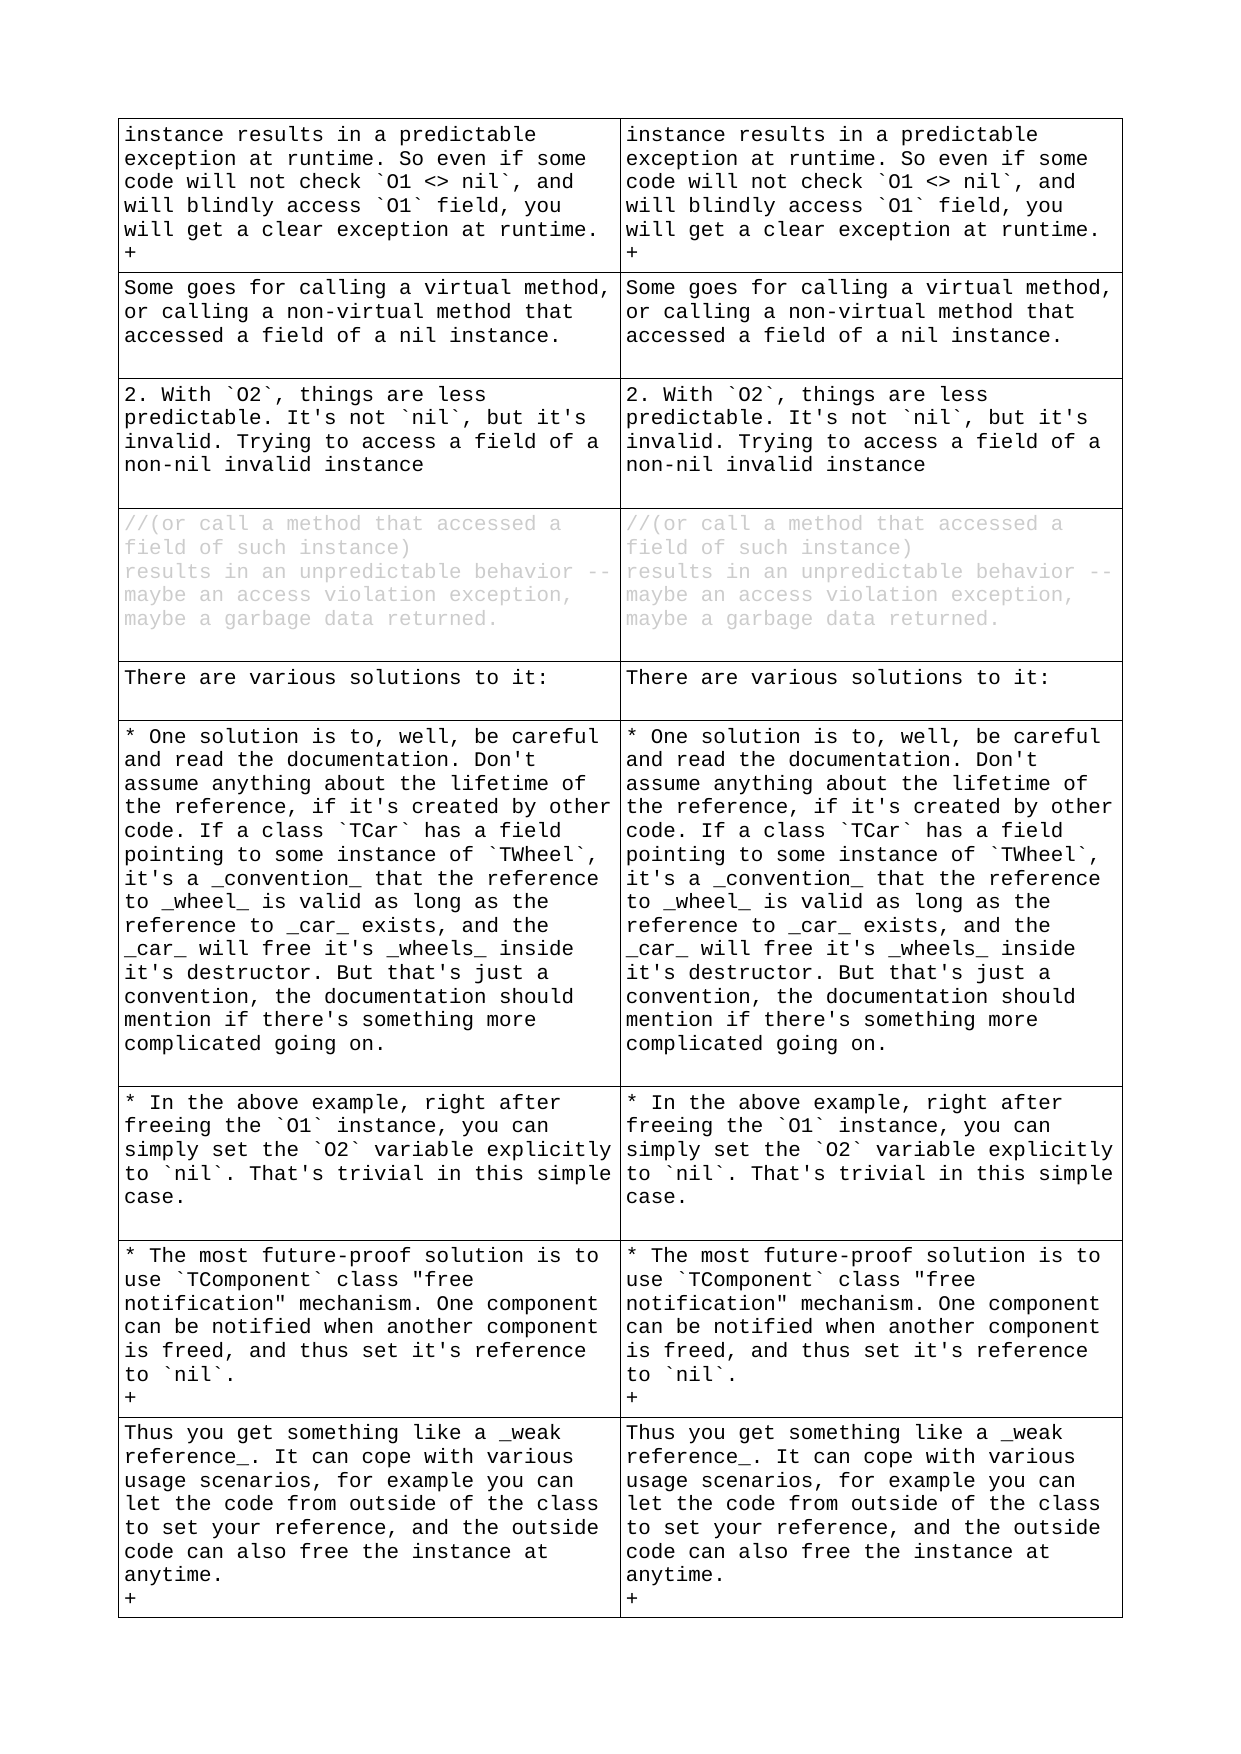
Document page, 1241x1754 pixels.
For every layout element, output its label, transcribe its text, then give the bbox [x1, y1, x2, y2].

table_cell * One solution is to, well, be careful and read the documentation. Don't assume anything about the lifetime of the reference, if it's created by other code. If a class `TCar` has a field pointing to some instance of `TWheel`, it's a _convention_ that the reference to _wheel_ is valid as long as the reference to _car_ exists, and the _car_ will free it's _wheels_ inside it's destructor. But that's just a convention, the documentation should mention if there's something more complicated going on. [119, 721, 620, 1086]
table_cell //(or call a method that accessed a field of such instance) results in an unpredictable behavior -- maybe an access violation exception, maybe a garbage data returned. [119, 509, 620, 661]
table_cell Thus you get something like a _weak reference_. It can cope with various usage scenarios, for example you can let the code from outside of the class to set your reference, and the outside code can also free the instance at anytime. + [119, 1418, 620, 1617]
table_cell * In the above example, right after freeing the `O1` instance, you can simply set the `O2` variable explicitly to `nil`. That's trivial in this simple case. [119, 1087, 620, 1239]
table_cell * In the above example, right after freeing the `O1` instance, you can simply set the `O2` variable explicitly to `nil`. That's trivial in this simple case. [621, 1087, 1122, 1239]
table_cell Some goes for calling a virtual method, or calling a non-virtual method that accessed a field of a nil instance. [621, 273, 1122, 378]
table_cell There are various solutions to it: [119, 662, 620, 720]
table_cell 2. With `O2`, things are less predictable. It's not `nil`, but it's invalid. Trying to access a field of a non-nil invalid instance [621, 379, 1122, 507]
table_cell 2. With `O2`, things are less predictable. It's not `nil`, but it's invalid. Trying to access a field of a non-nil invalid instance [119, 379, 620, 507]
table_cell * The most future-proof solution is to use `TComponent` class "free notification" mechanism. One component can be notified when another component is freed, and thus set it's reference to `nil`. + [621, 1241, 1122, 1417]
table_cell * One solution is to, well, be careful and read the documentation. Don't assume anything about the lifetime of the reference, if it's created by other code. If a class `TCar` has a field pointing to some instance of `TWheel`, it's a _convention_ that the reference to _wheel_ is valid as long as the reference to _car_ exists, and the _car_ will free it's _wheels_ inside it's destructor. But that's just a convention, the documentation should mention if there's something more complicated going on. [621, 721, 1122, 1086]
table_cell instance results in a predictable exception at runtime. So even if some code will not check `O1 <> nil`, and will blindly access `O1` field, you will get a clear exception at runtime. + [119, 119, 620, 272]
table_cell Some goes for calling a virtual method, or calling a non-virtual method that accessed a field of a nil instance. [119, 273, 620, 378]
table_cell There are various solutions to it: [621, 662, 1122, 720]
table_cell instance results in a predictable exception at runtime. So even if some code will not check `O1 <> nil`, and will blindly access `O1` field, you will get a clear exception at runtime. + [621, 119, 1122, 272]
table_cell Thus you get something like a _weak reference_. It can cope with various usage scenarios, for example you can let the code from outside of the class to set your reference, and the outside code can also free the instance at anytime. + [621, 1418, 1122, 1617]
table_cell //(or call a method that accessed a field of such instance) results in an unpredictable behavior -- maybe an access violation exception, maybe a garbage data returned. [621, 509, 1122, 661]
table_cell * The most future-proof solution is to use `TComponent` class "free notification" mechanism. One component can be notified when another component is freed, and thus set it's reference to `nil`. + [119, 1241, 620, 1417]
